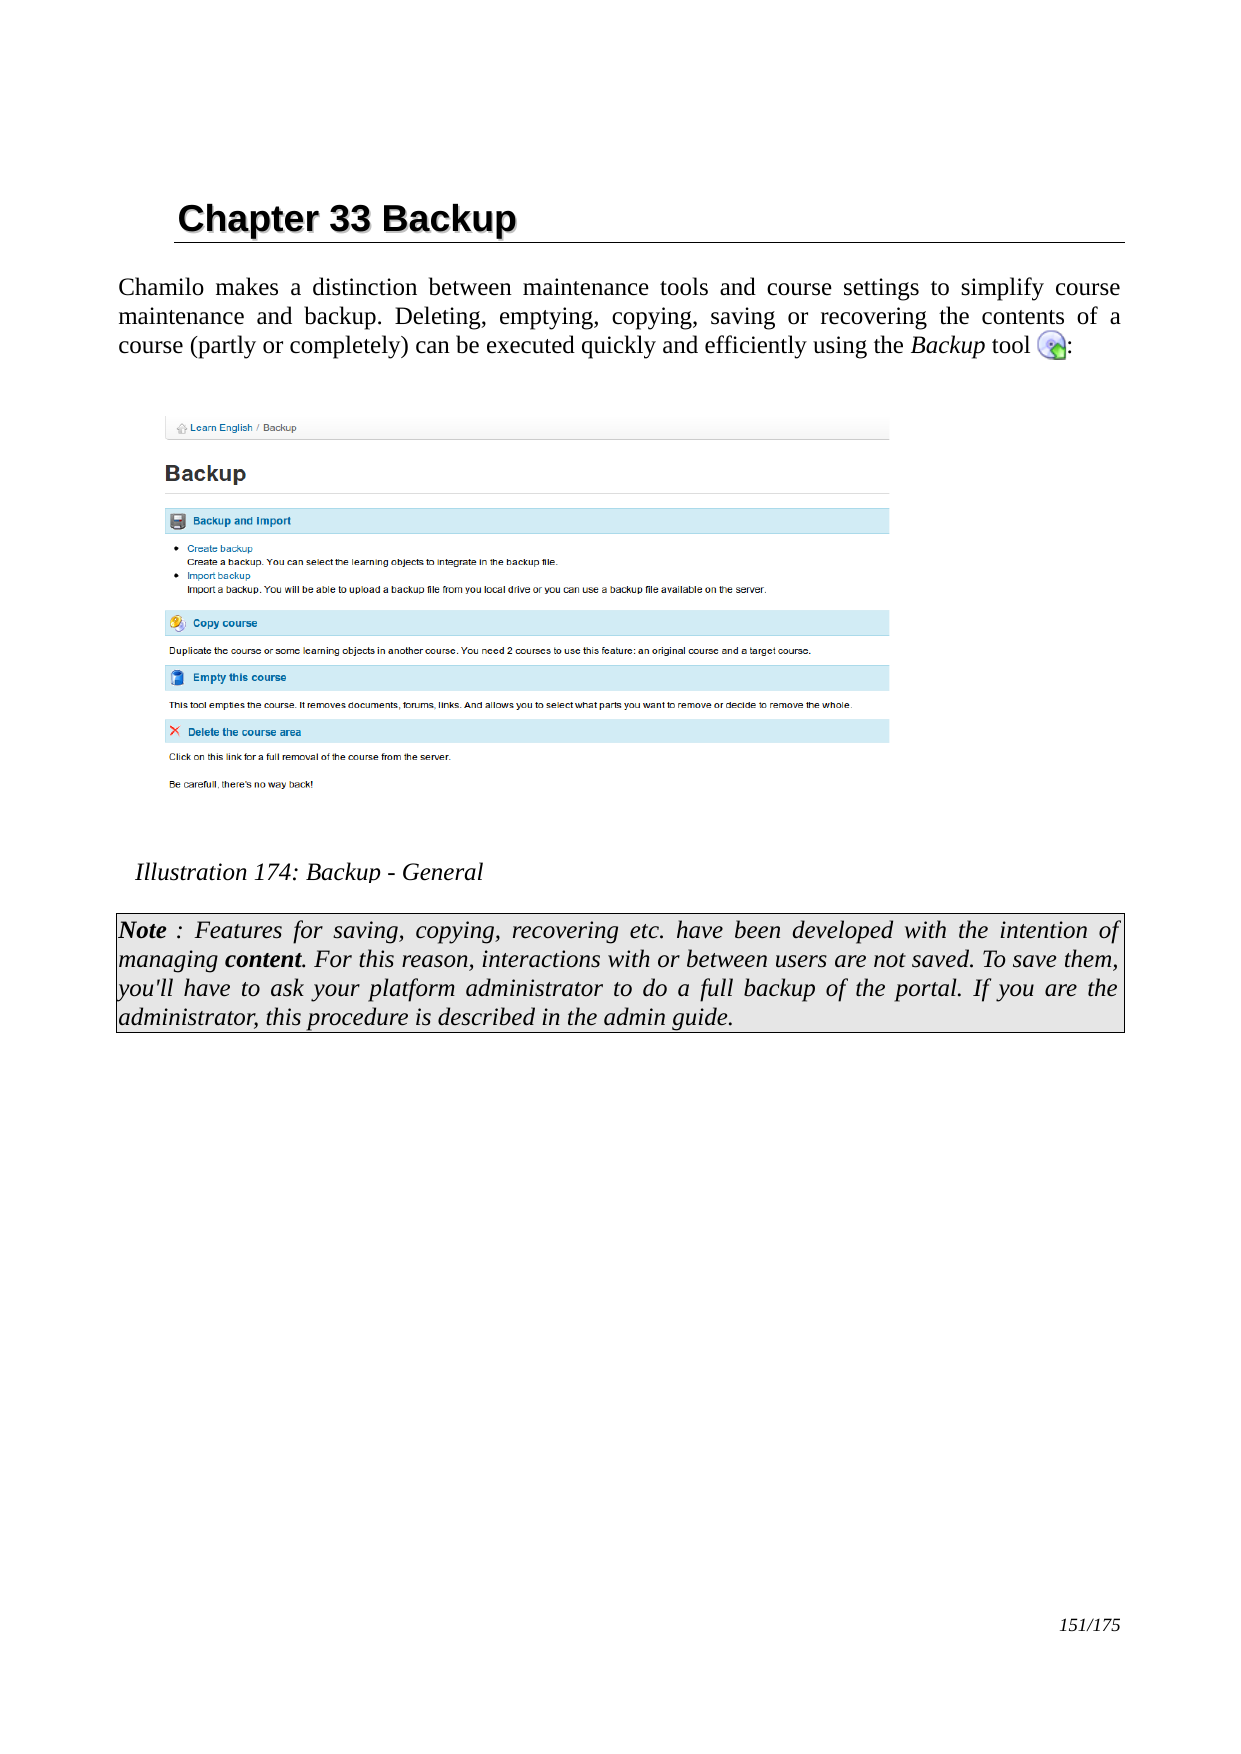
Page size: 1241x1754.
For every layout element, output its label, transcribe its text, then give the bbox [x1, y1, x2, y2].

text Illustration 174: Backup - General [135, 857, 1105, 883]
subtitle Backup [174, 193, 1125, 242]
picture [151, 416, 890, 805]
picture [1036, 330, 1067, 360]
text Note : Features for saving, copying, recovering etc. have been developed with the intention of managing content. For this reason, interactions with or between users are not saved. To save them, you'll have to ask your platform administrator to do a full backup of the portal. If you are the administrator, this procedure is described in the admin guide. [117, 914, 1124, 1032]
text Chamilo makes a distinction between maintenance tools and course settings to simplify course maintenance and backup. Deleting, emptying, copying, saving or recovering the contents of a course (partly or completely) can be executed quickly and efficiently using the Backup tool : [118, 272, 1122, 359]
